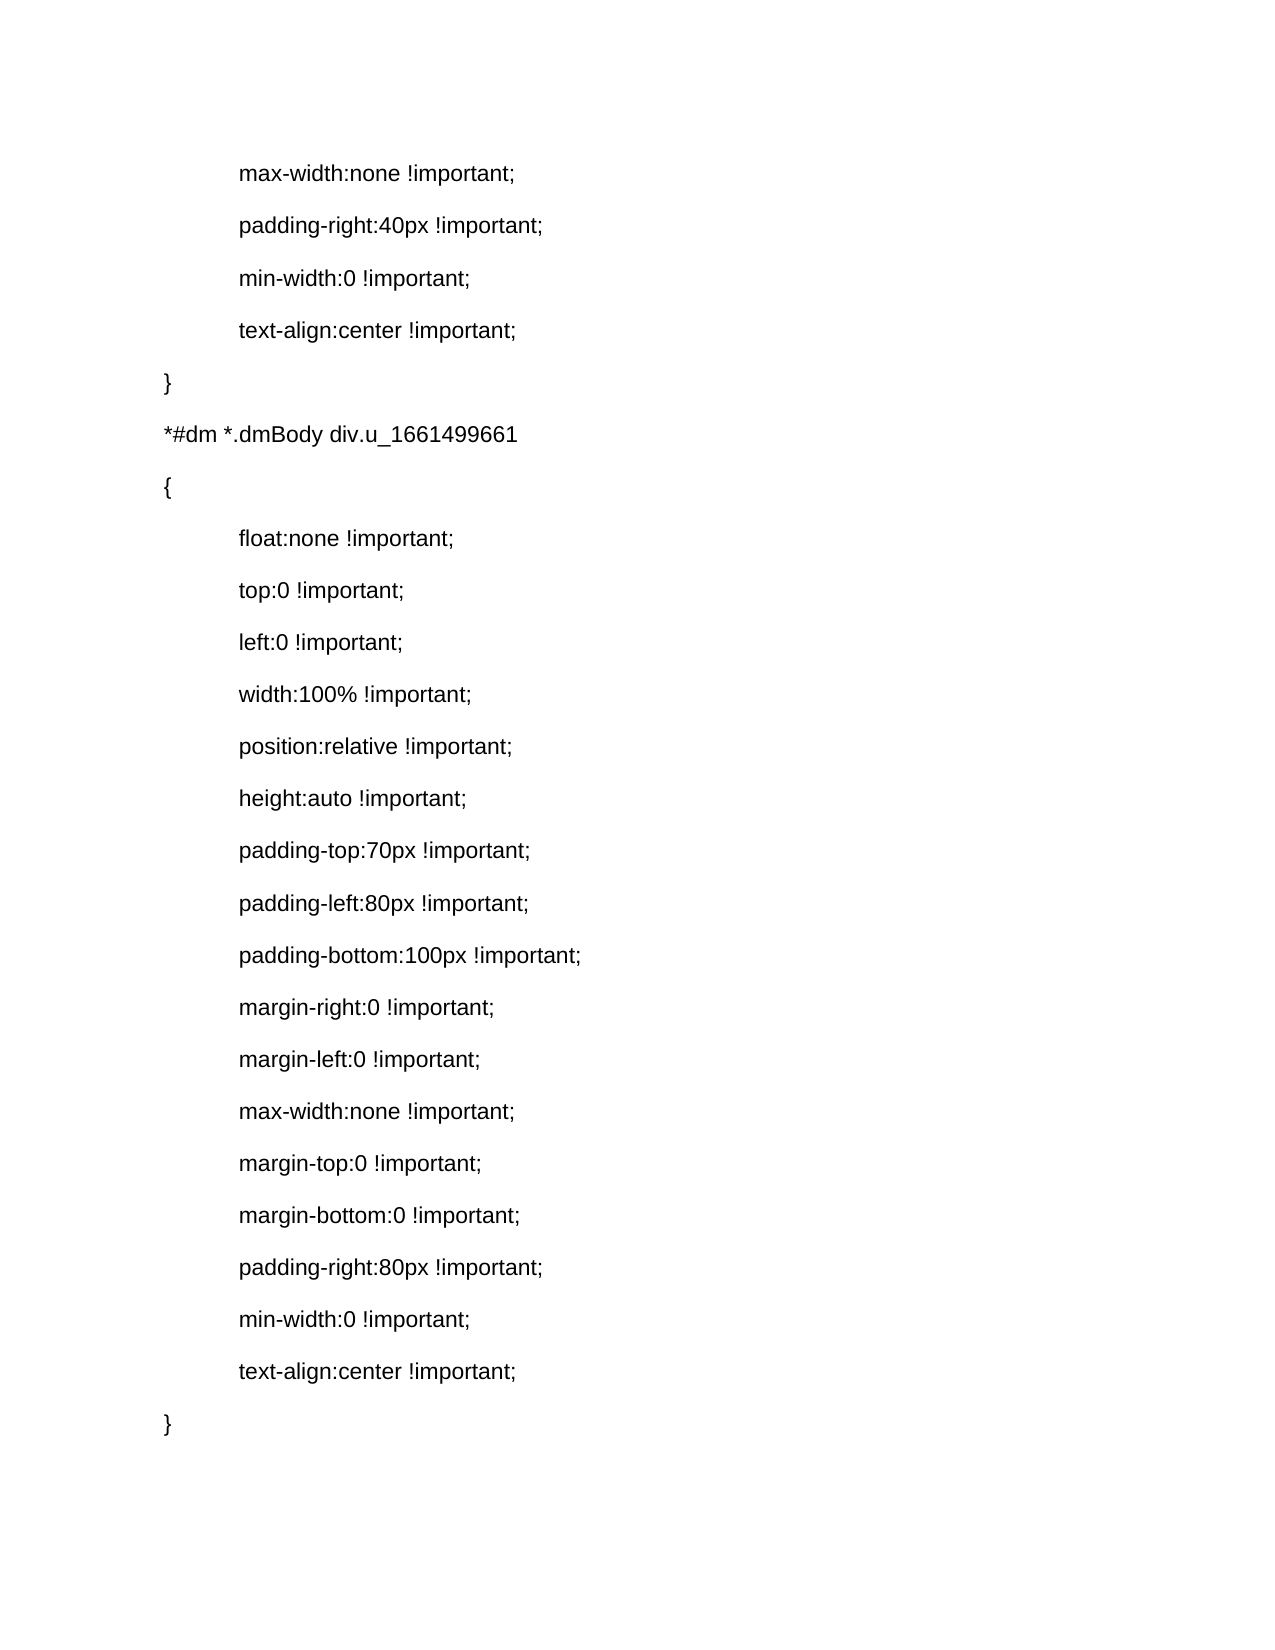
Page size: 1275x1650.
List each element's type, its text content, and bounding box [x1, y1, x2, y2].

table_cell max-width:none !important; [153, 1088, 1125, 1139]
table_cell padding-bottom:100px !important; [153, 931, 1125, 983]
table_cell padding-right:40px !important; [153, 202, 1125, 254]
table_cell text-align:center !important; [153, 1348, 1125, 1400]
table_cell padding-right:80px !important; [153, 1244, 1125, 1296]
table_cell position:relative !important; [153, 723, 1125, 775]
table_cell } [153, 1400, 1125, 1452]
table_cell max-width:none !important; [153, 150, 1125, 202]
table_cell min-width:0 !important; [153, 254, 1125, 306]
table_cell width:100% !important; [153, 671, 1125, 723]
table_cell padding-left:80px !important; [153, 879, 1125, 931]
table_cell margin-right:0 !important; [153, 983, 1125, 1035]
table_cell margin-left:0 !important; [153, 1035, 1125, 1087]
table_cell *#dm *.dmBody div.u_1661499661 [153, 410, 1125, 462]
table_cell text-align:center !important; [153, 306, 1125, 358]
table_cell } [153, 358, 1125, 410]
table_cell float:none !important; [153, 515, 1125, 567]
table_cell { [153, 463, 1125, 514]
table_cell margin-bottom:0 !important; [153, 1192, 1125, 1244]
table_cell left:0 !important; [153, 619, 1125, 671]
table_cell top:0 !important; [153, 567, 1125, 619]
table_cell padding-top:70px !important; [153, 827, 1125, 879]
table_cell height:auto !important; [153, 775, 1125, 827]
table_cell margin-top:0 !important; [153, 1140, 1125, 1192]
table_cell min-width:0 !important; [153, 1296, 1125, 1348]
